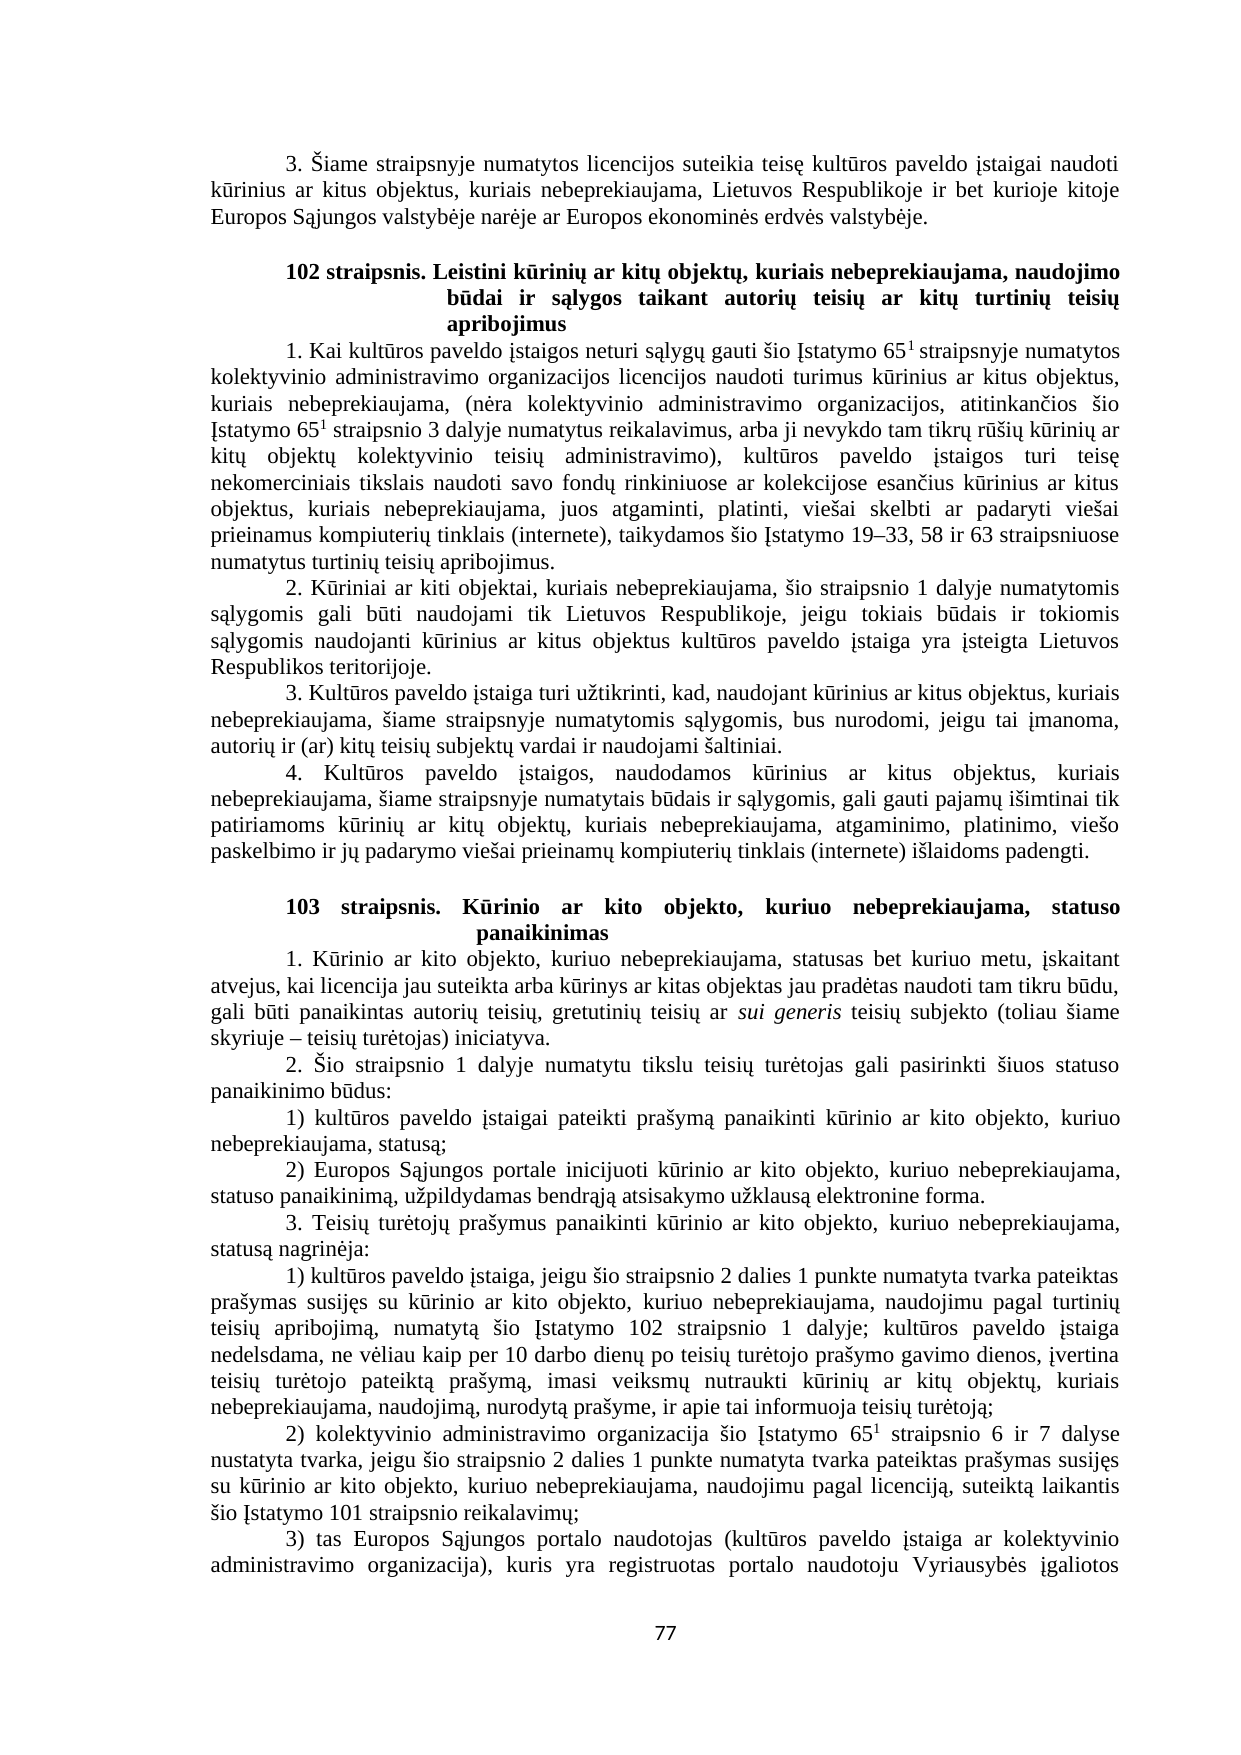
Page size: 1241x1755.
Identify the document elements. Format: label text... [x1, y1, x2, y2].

text 2. Kūriniai ar kiti objektai, kuriais nebeprekiaujama, šio straipsnio 1 dalyje numatytomis sąlygomis gali būti naudojami tik Lietuvos Respublikoje, jeigu tokiais būdais ir tokiomis sąlygomis naudojanti kūrinius ar kitus objektus kultūros paveldo įstaiga yra įsteigta Lietuvos Respublikos teritorijoje. [210, 574, 1120, 679]
text 102 straipsnis. Leistini kūrinių ar kitų objektų, kuriais nebeprekiaujama, naudojimo būdai ir sąlygos taikant autorių teisių ar kitų turtinių teisių apribojimus [285, 258, 1120, 337]
text 3. Šiame straipsnyje numatytos licencijos suteikia teisę kultūros paveldo įstaigai naudoti kūrinius ar kitus objektus, kuriais nebeprekiaujama, Lietuvos Respublikoje ir bet kurioje kitoje Europos Sąjungos valstybėje narėje ar Europos ekonominės erdvės valstybėje. [210, 150, 1120, 229]
text 103 straipsnis. Kūrinio ar kito objekto, kuriuo nebeprekiaujama, statuso panaikinimas [285, 893, 1120, 945]
text 3. Kultūros paveldo įstaiga turi užtikrinti, kad, naudojant kūrinius ar kitus objektus, kuriais nebeprekiaujama, šiame straipsnyje numatytomis sąlygomis, bus nurodomi, jeigu tai įmanoma, autorių ir (ar) kitų teisių subjektų vardai ir naudojami šaltiniai. [210, 679, 1120, 758]
text 4. Kultūros paveldo įstaigos, naudodamos kūrinius ar kitus objektus, kuriais nebeprekiaujama, šiame straipsnyje numatytais būdais ir sąlygomis, gali gauti pajamų išimtinai tik patiriamoms kūrinių ar kitų objektų, kuriais nebeprekiaujama, atgaminimo, platinimo, viešo paskelbimo ir jų padarymo viešai prieinamų kompiuterių tinklais (internete) išlaidoms padengti. [210, 758, 1120, 864]
text 2. Šio straipsnio 1 dalyje numatytu tikslu teisių turėtojas gali pasirinkti šiuos statuso panaikinimo būdus: [210, 1051, 1120, 1103]
text 2) kolektyvinio administravimo organizacija šio Įstatymo 651 straipsnio 6 ir 7 dalyse nustatyta tvarka, jeigu šio straipsnio 2 dalies 1 punkte numatyta tvarka pateiktas prašymas susijęs su kūrinio ar kito objekto, kuriuo nebeprekiaujama, naudojimu pagal licenciją, suteiktą laikantis šio Įstatymo 101 straipsnio reikalavimų; [210, 1420, 1120, 1525]
text 3) tas Europos Sąjungos portalo naudotojas (kultūros paveldo įstaiga ar kolektyvinio administravimo organizacija), kuris yra registruotas portalo naudotoju Vyriausybės įgaliotos [210, 1525, 1120, 1578]
text 3. Teisių turėtojų prašymus panaikinti kūrinio ar kito objekto, kuriuo nebeprekiaujama, statusą nagrinėja: [210, 1209, 1120, 1262]
text 2) Europos Sąjungos portale inicijuoti kūrinio ar kito objekto, kuriuo nebeprekiaujama, statuso panaikinimą, užpildydamas bendrąją atsisakymo užklausą elektronine forma. [210, 1156, 1120, 1209]
text 1. Kai kultūros paveldo įstaigos neturi sąlygų gauti šio Įstatymo 651 straipsnyje numatytos kolektyvinio administravimo organizacijos licencijos naudoti turimus kūrinius ar kitus objektus, kuriais nebeprekiaujama, (nėra kolektyvinio administravimo organizacijos, atitinkančios šio Įstatymo 651 straipsnio 3 dalyje numatytus reikalavimus, arba ji nevykdo tam tikrų rūšių kūrinių ar kitų objektų kolektyvinio teisių administravimo), kultūros paveldo įstaigos turi teisę nekomerciniais tikslais naudoti savo fondų rinkiniuose ar kolekcijose esančius kūrinius ar kitus objektus, kuriais nebeprekiaujama, juos atgaminti, platinti, viešai skelbti ar padaryti viešai prieinamus kompiuterių tinklais (internete), taikydamos šio Įstatymo 19–33, 58 ir 63 straipsniuose numatytus turtinių teisių apribojimus. [210, 337, 1120, 574]
text 1) kultūros paveldo įstaiga, jeigu šio straipsnio 2 dalies 1 punkte numatyta tvarka pateiktas prašymas susijęs su kūrinio ar kito objekto, kuriuo nebeprekiaujama, naudojimu pagal turtinių teisių apribojimą, numatytą šio Įstatymo 102 straipsnio 1 dalyje; kultūros paveldo įstaiga nedelsdama, ne vėliau kaip per 10 darbo dienų po teisių turėtojo prašymo gavimo dienos, įvertina teisių turėtojo pateiktą prašymą, imasi veiksmų nutraukti kūrinių ar kitų objektų, kuriais nebeprekiaujama, naudojimą, nurodytą prašyme, ir apie tai informuoja teisių turėtoją; [210, 1262, 1120, 1420]
text 1) kultūros paveldo įstaigai pateikti prašymą panaikinti kūrinio ar kito objekto, kuriuo nebeprekiaujama, statusą; [210, 1103, 1120, 1156]
text 1. Kūrinio ar kito objekto, kuriuo nebeprekiaujama, statusas bet kuriuo metu, įskaitant atvejus, kai licencija jau suteikta arba kūrinys ar kitas objektas jau pradėtas naudoti tam tikru būdu, gali būti panaikintas autorių teisių, gretutinių teisių ar sui generis teisių subjekto (toliau šiame skyriuje – teisių turėtojas) iniciatyva. [210, 945, 1120, 1051]
